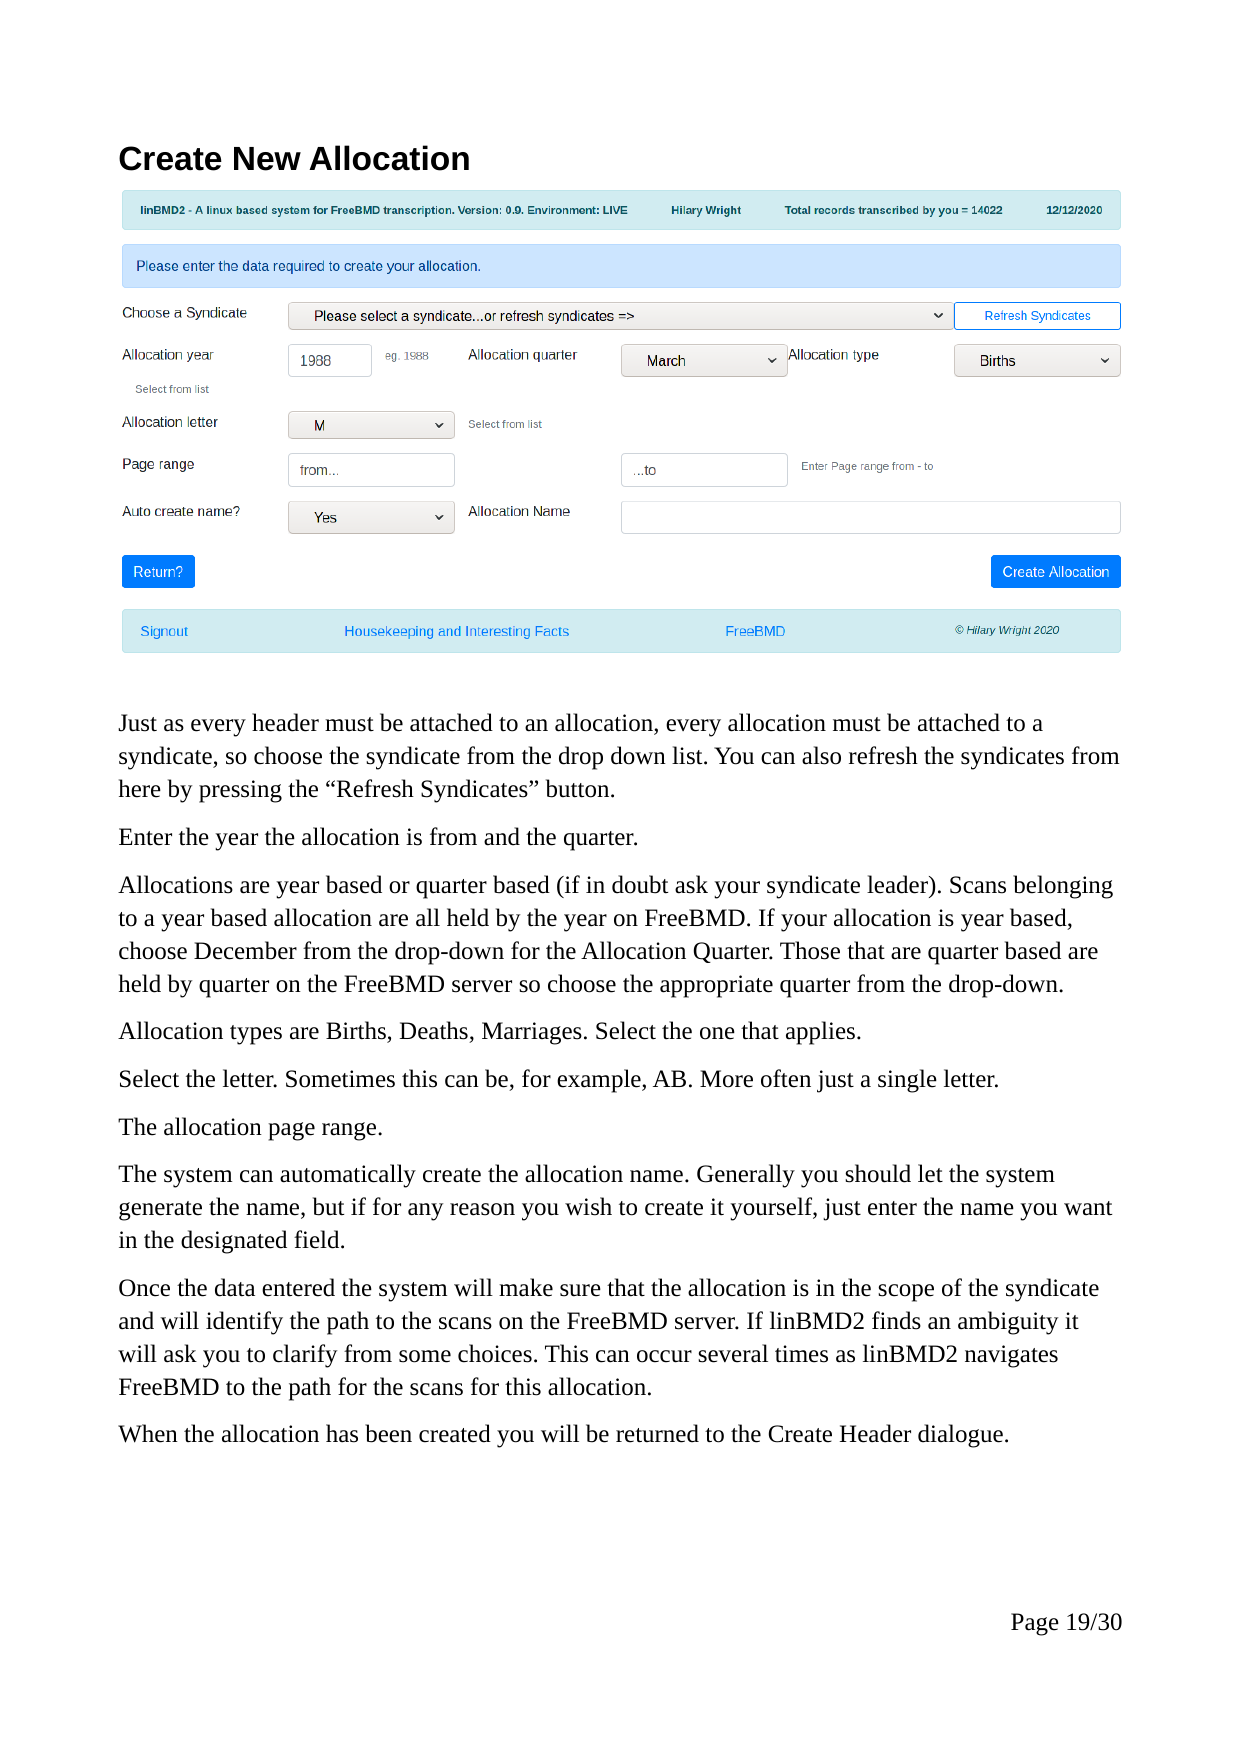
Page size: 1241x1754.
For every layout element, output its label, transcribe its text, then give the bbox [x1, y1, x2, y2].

subtitle Create New Allocation [118, 139, 1122, 178]
text Just as every header must be attached to an allocation, every allocation must be attached to a syndicate, so choose the syndicate from the drop down list. You can also refresh the syndicates from here by pressing the “Refresh Syndicates” button. [118, 708, 1122, 803]
text Enter the year the allocation is from and the quarter. [118, 822, 1122, 851]
text Allocation types are Births, Deaths, Marriages. Select the one that applies. [118, 1016, 1122, 1045]
text Select the letter. Sometimes this can be, for example, AB. More often just a single letter. [118, 1064, 1122, 1093]
text Allocations are year based or quarter based (if in doubt ask your syndicate leader). Scans belonging to a year based allocation are all held by the year on FreeBMD. If your allocation is year based, choose December from the drop-down for the Allocation Quarter. Those that are quarter based are held by quarter on the FreeBMD server so choose the appropriate quarter from the drop-down. [118, 870, 1122, 997]
text When the allocation has been created you will be returned to the Create Header dialogue. [118, 1419, 1122, 1448]
text The allocation page range. [118, 1112, 1122, 1140]
text The system can automatically create the allocation name. Generally you should let the system generate the name, but if for any reason you wish to create it yourself, just enter the name you want in the designated field. [118, 1159, 1122, 1254]
picture [118, 190, 1123, 657]
text Once the data entered the system will make sure that the allocation is in the scope of the syndicate and will identify the path to the scans on the FreeBMD server. If linBMD2 finds an ambiguity it will ask you to clarify from some choices. This can occur several times as linBMD2 navigates FreeBMD to the path for the scans for this allocation. [118, 1273, 1122, 1401]
